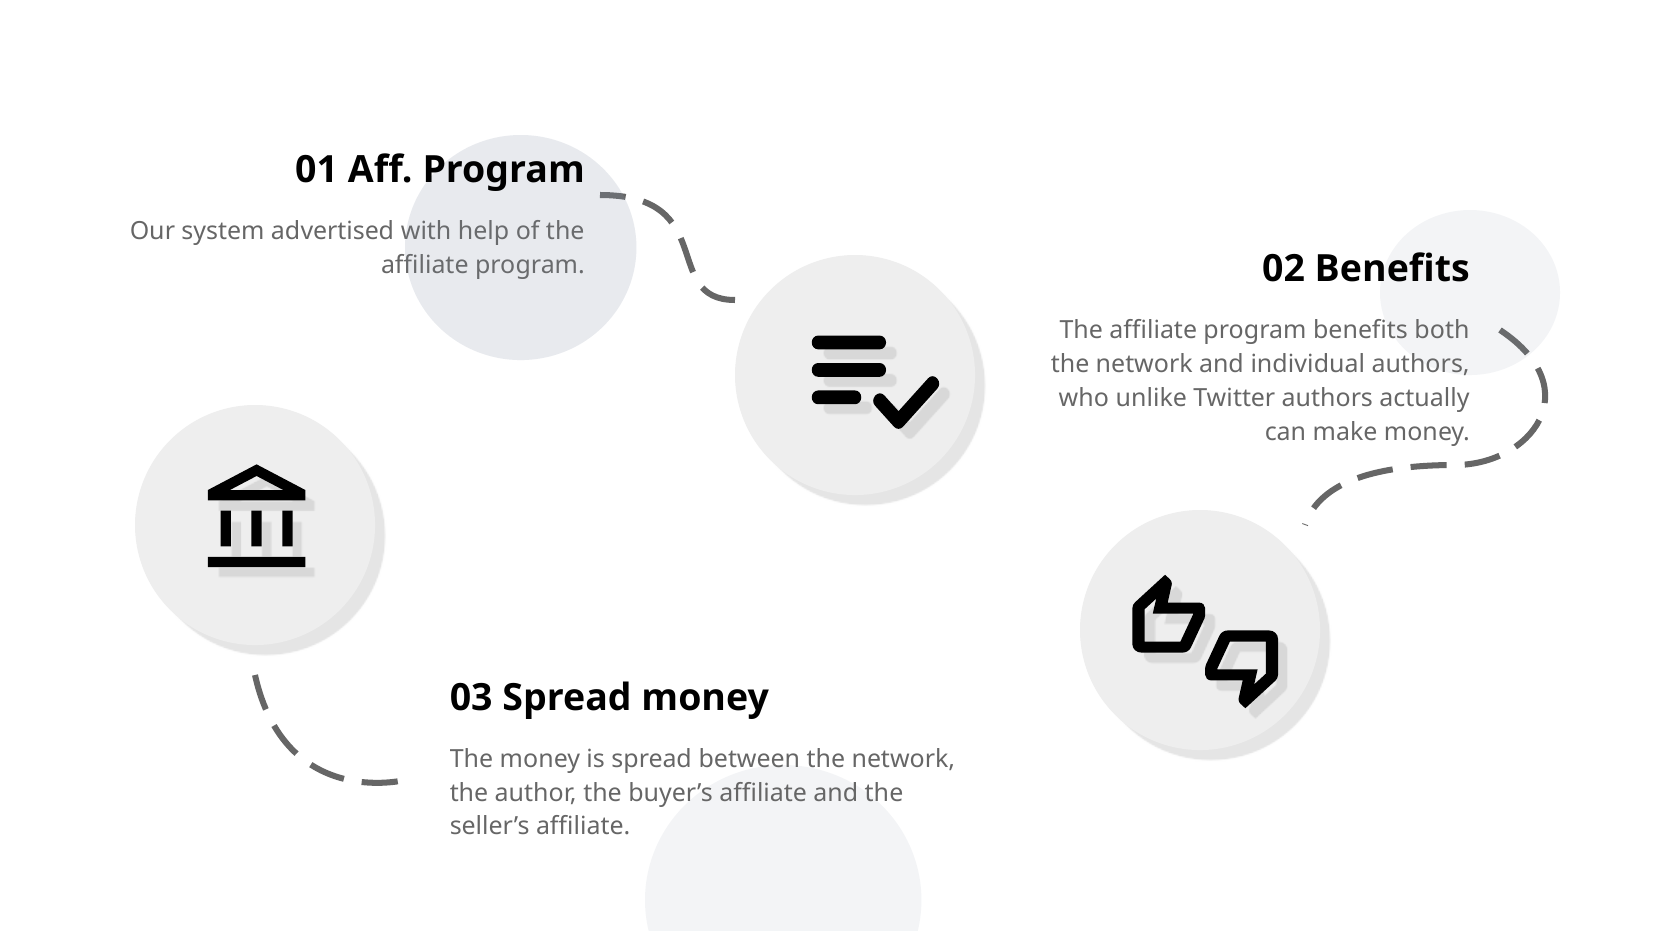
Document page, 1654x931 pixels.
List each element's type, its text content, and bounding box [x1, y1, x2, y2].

picture [195, 456, 324, 586]
text_box 01 Aff. Program [270, 135, 601, 201]
text_box The affiliate program benefits both the network and individual authors, who unlike Twitter authors actually can make money. [1035, 304, 1486, 456]
text_box Our system advertised with help of the affiliate program. [29, 205, 601, 367]
text_box 02 Benefits [1155, 234, 1486, 301]
text_box The money is spread between the network, the author, the buyer’s affiliate and the seller’s affiliate. [435, 732, 991, 856]
picture [796, 291, 952, 463]
text_box [405, 166, 637, 361]
picture [1129, 572, 1282, 712]
text_box 03 Spread money [435, 662, 863, 729]
